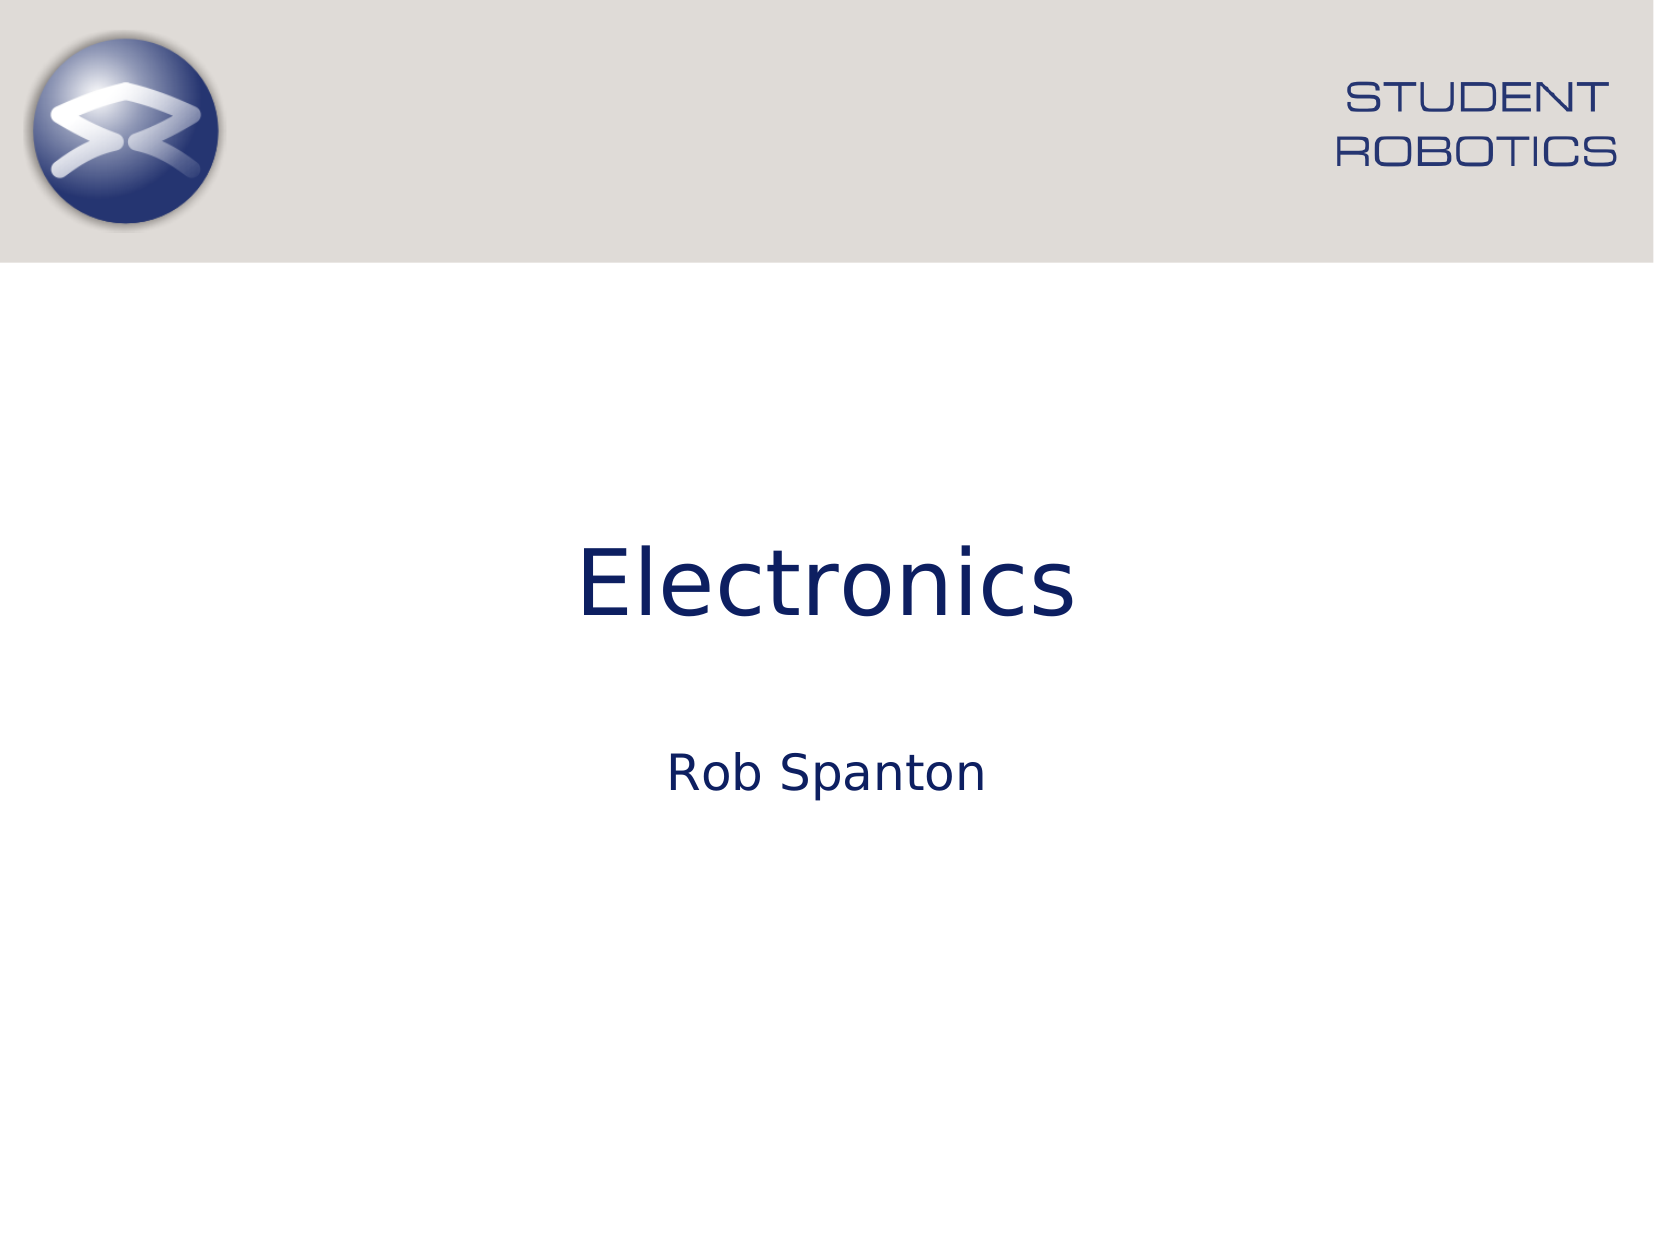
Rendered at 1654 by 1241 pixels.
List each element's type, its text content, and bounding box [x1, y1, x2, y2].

title Electronics Rob Spanton [82, 119, 1571, 1214]
picture [1332, 68, 1633, 174]
picture [9, 19, 245, 245]
